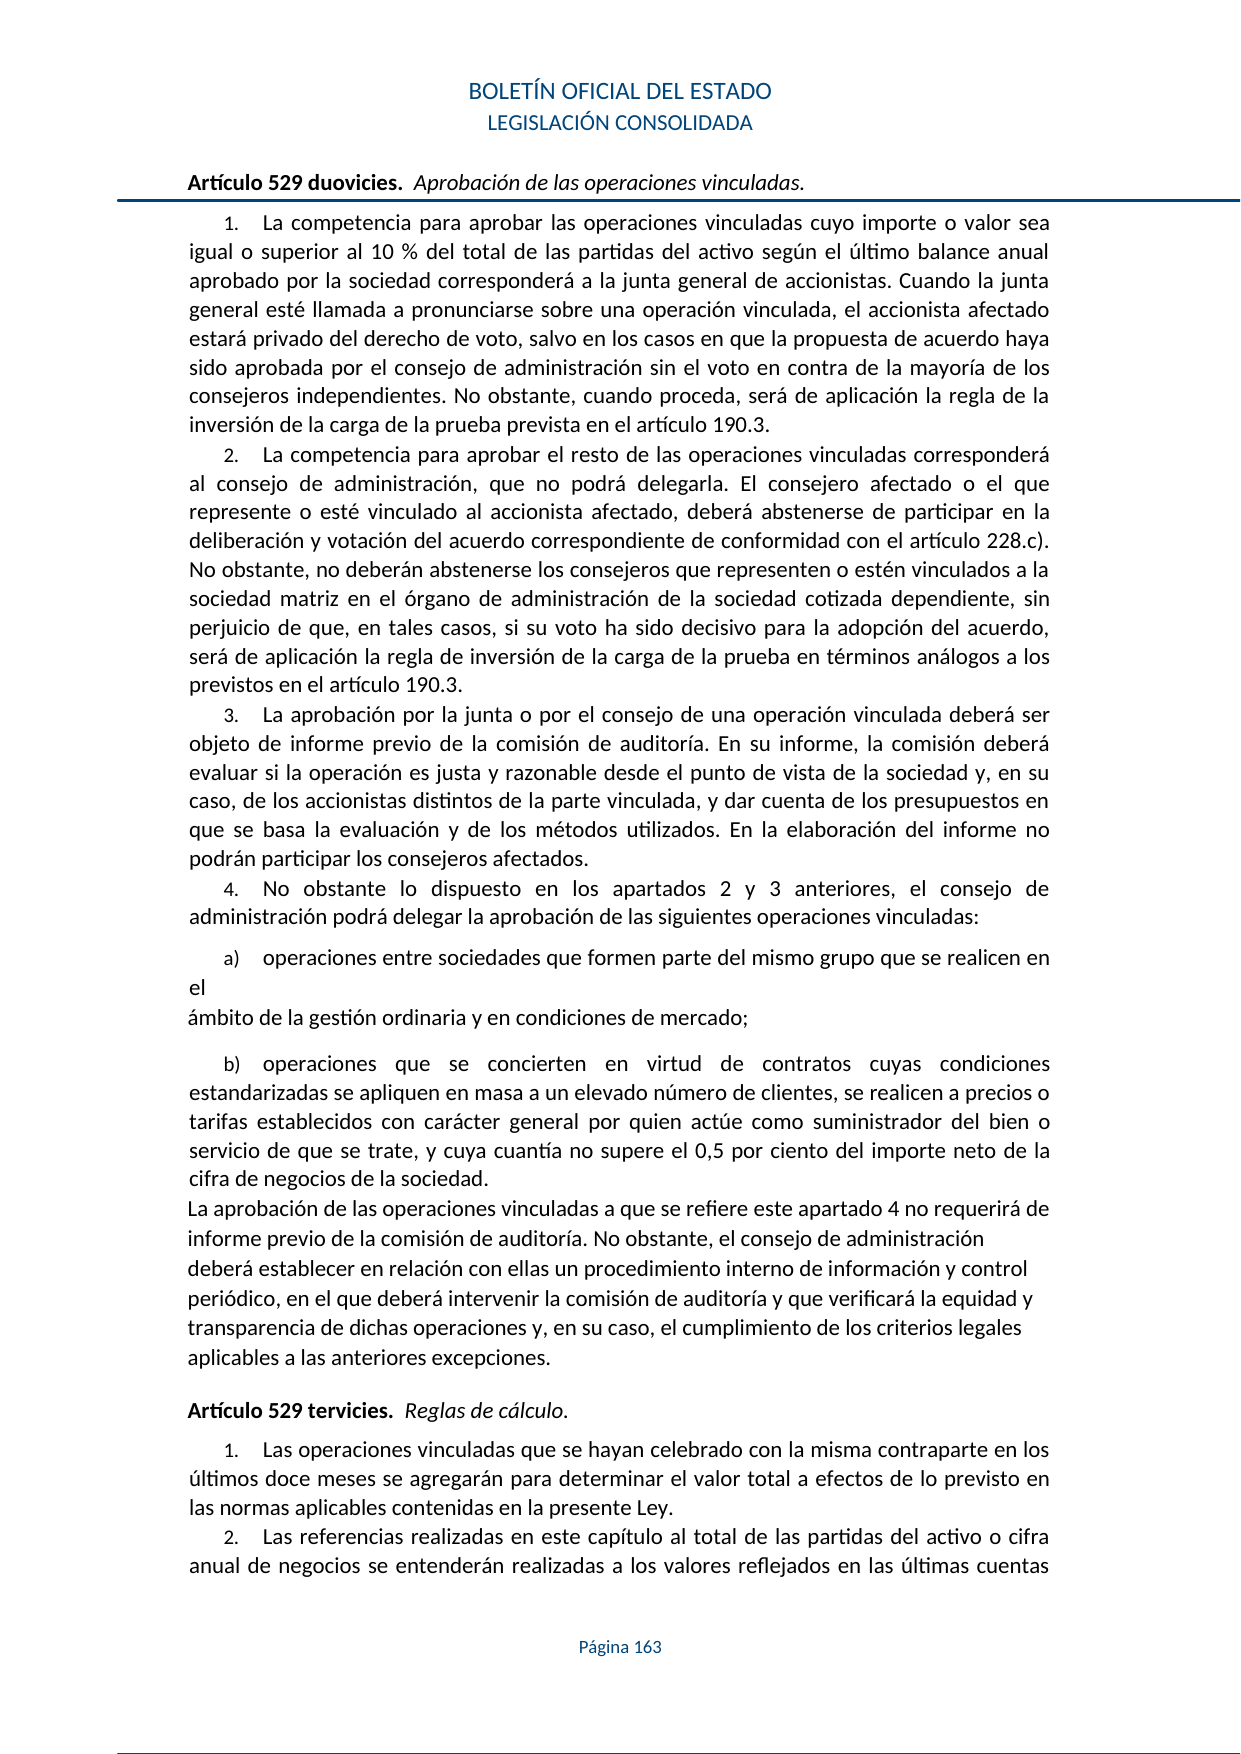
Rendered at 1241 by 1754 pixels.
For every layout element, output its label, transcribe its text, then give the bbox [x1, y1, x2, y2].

list La aprobación por la junta o por el consejo de una operación vinculada deberá ser objeto de informe previo de la comisión de auditoría. En su informe, la comisión deberá evaluar si la operación es justa y razonable desde el punto de vista de la sociedad y, en su caso, de los accionistas distintos de la parte vinculada, y dar cuenta de los presupuestos en que se basa la evaluación y de los métodos utilizados. En la elaboración del informe no podrán participar los consejeros afectados. [189, 700, 1051, 872]
text Artículo 529 tervicies. Reglas de cálculo. [187, 1396, 1051, 1424]
list Las operaciones vinculadas que se hayan celebrado con la misma contraparte en los últimos doce meses se agregarán para determinar el valor total a efectos de lo previsto en las normas aplicables contenidas en la presente Ley. [189, 1435, 1051, 1521]
text ámbito de la gestión ordinaria y en condiciones de mercado; [187, 1003, 1051, 1031]
list Las referencias realizadas en este capítulo al total de las partidas del activo o cifra anual de negocios se entenderán realizadas a los valores reflejados en las últimas cuentas [189, 1522, 1051, 1579]
list operaciones entre sociedades que formen parte del mismo grupo que se realicen en el [189, 943, 1052, 1001]
list La competencia para aprobar las operaciones vinculadas cuyo importe o valor sea igual o superior al 10 % del total de las partidas del activo según el último balance anual aprobado por la sociedad corresponderá a la junta general de accionistas. Cuando la junta general esté llamada a pronunciarse sobre una operación vinculada, el accionista afectado estará privado del derecho de voto, salvo en los casos en que la propuesta de acuerdo haya sido aprobada por el consejo de administración sin el voto en contra de la mayoría de los consejeros independientes. No obstante, cuando proceda, será de aplicación la regla de la inversión de la carga de la prueba prevista en el artículo 190.3. [189, 208, 1051, 438]
text La aprobación de las operaciones vinculadas a que se refiere este apartado 4 no requerirá de informe previo de la comisión de auditoría. No obstante, el consejo de administración deberá establecer en relación con ellas un procedimiento interno de información y control periódico, en el que deberá intervenir la comisión de auditoría y que verificará la equidad y transparencia de dichas operaciones y, en su caso, el cumplimiento de los criterios legales aplicables a las anteriores excepciones. [187, 1194, 1051, 1371]
text Artículo 529 duovicies. Aprobación de las operaciones vinculadas. [187, 168, 1051, 196]
list operaciones que se concierten en virtud de contratos cuyas condiciones estandarizadas se apliquen en masa a un elevado número de clientes, se realicen a precios o tarifas establecidos con carácter general por quien actúe como suministrador del bien o servicio de que se trate, y cuya cuantía no supere el 0,5 por ciento del importe neto de la cifra de negocios de la sociedad. [189, 1049, 1052, 1193]
list La competencia para aprobar el resto de las operaciones vinculadas corresponderá al consejo de administración, que no podrá delegarla. El consejero afectado o el que represente o esté vinculado al accionista afectado, deberá abstenerse de participar en la deliberación y votación del acuerdo correspondiente de conformidad con el artículo 228.c). No obstante, no deberán abstenerse los consejeros que representen o estén vinculados a la sociedad matriz en el órgano de administración de la sociedad cotizada dependiente, sin perjuicio de que, en tales casos, si su voto ha sido decisivo para la adopción del acuerdo, será de aplicación la regla de inversión de la carga de la prueba en términos análogos a los previstos en el artículo 190.3. [189, 440, 1051, 699]
list No obstante lo dispuesto en los apartados 2 y 3 anteriores, el consejo de administración podrá delegar la aprobación de las siguientes operaciones vinculadas: [189, 874, 1051, 931]
